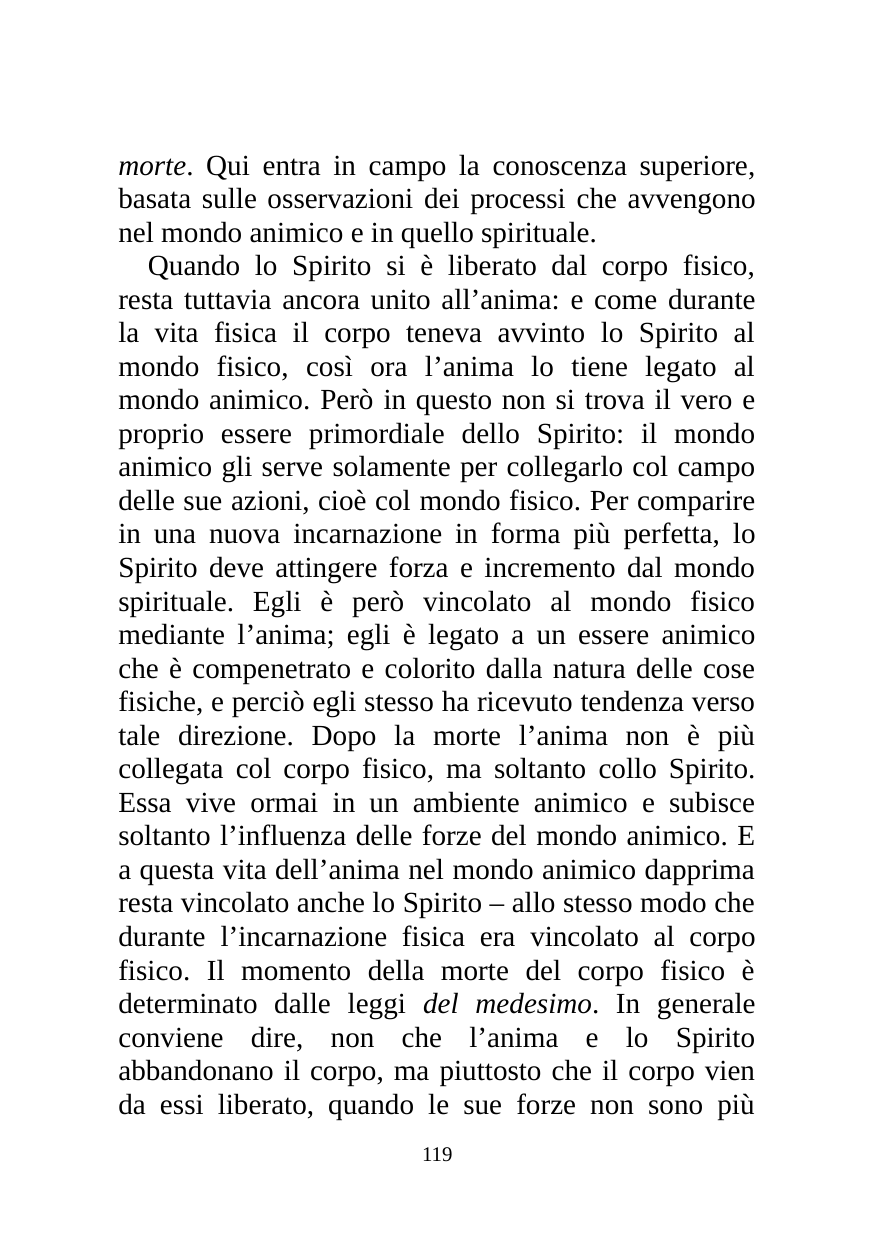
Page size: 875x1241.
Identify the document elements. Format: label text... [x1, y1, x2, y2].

text morte. Qui entra in campo la conoscenza superiore, basata sulle osservazioni dei processi che avvengono nel mondo animico e in quello spirituale. [118, 148, 756, 248]
text Quando lo Spirito si è liberato dal corpo fisico, resta tuttavia ancora unito all’anima: e come durante la vita fisica il corpo teneva avvinto lo Spirito al mondo fisico, così ora l’anima lo tiene legato al mondo animico. Però in questo non si trova il vero e proprio essere primordiale dello Spirito: il mondo animico gli serve solamente per collegarlo col campo delle sue azioni, cioè col mondo fisico. Per comparire in una nuova incarnazione in forma più perfetta, lo Spirito deve attingere forza e incremento dal mondo spirituale. Egli è però vincolato al mondo fisico mediante l’anima; egli è legato a un essere animico che è compenetrato e colorito dalla natura delle cose fisiche, e perciò egli stesso ha ricevuto tendenza verso tale direzione. Dopo la morte l’anima non è più collegata col corpo fisico, ma soltanto collo Spirito. Essa vive ormai in un ambiente animico e subisce soltanto l’influenza delle forze del mondo animico. E a questa vita dell’anima nel mondo animico dapprima resta vincolato anche lo Spirito – allo stesso modo che durante l’incarnazione fisica era vincolato al corpo fisico. Il momento della morte del corpo fisico è determinato dalle leggi del medesimo. In generale conviene dire, non che l’anima e lo Spirito abbandonano il corpo, ma piuttosto che il corpo vien da essi liberato, quando le sue forze non sono più [118, 248, 756, 1120]
